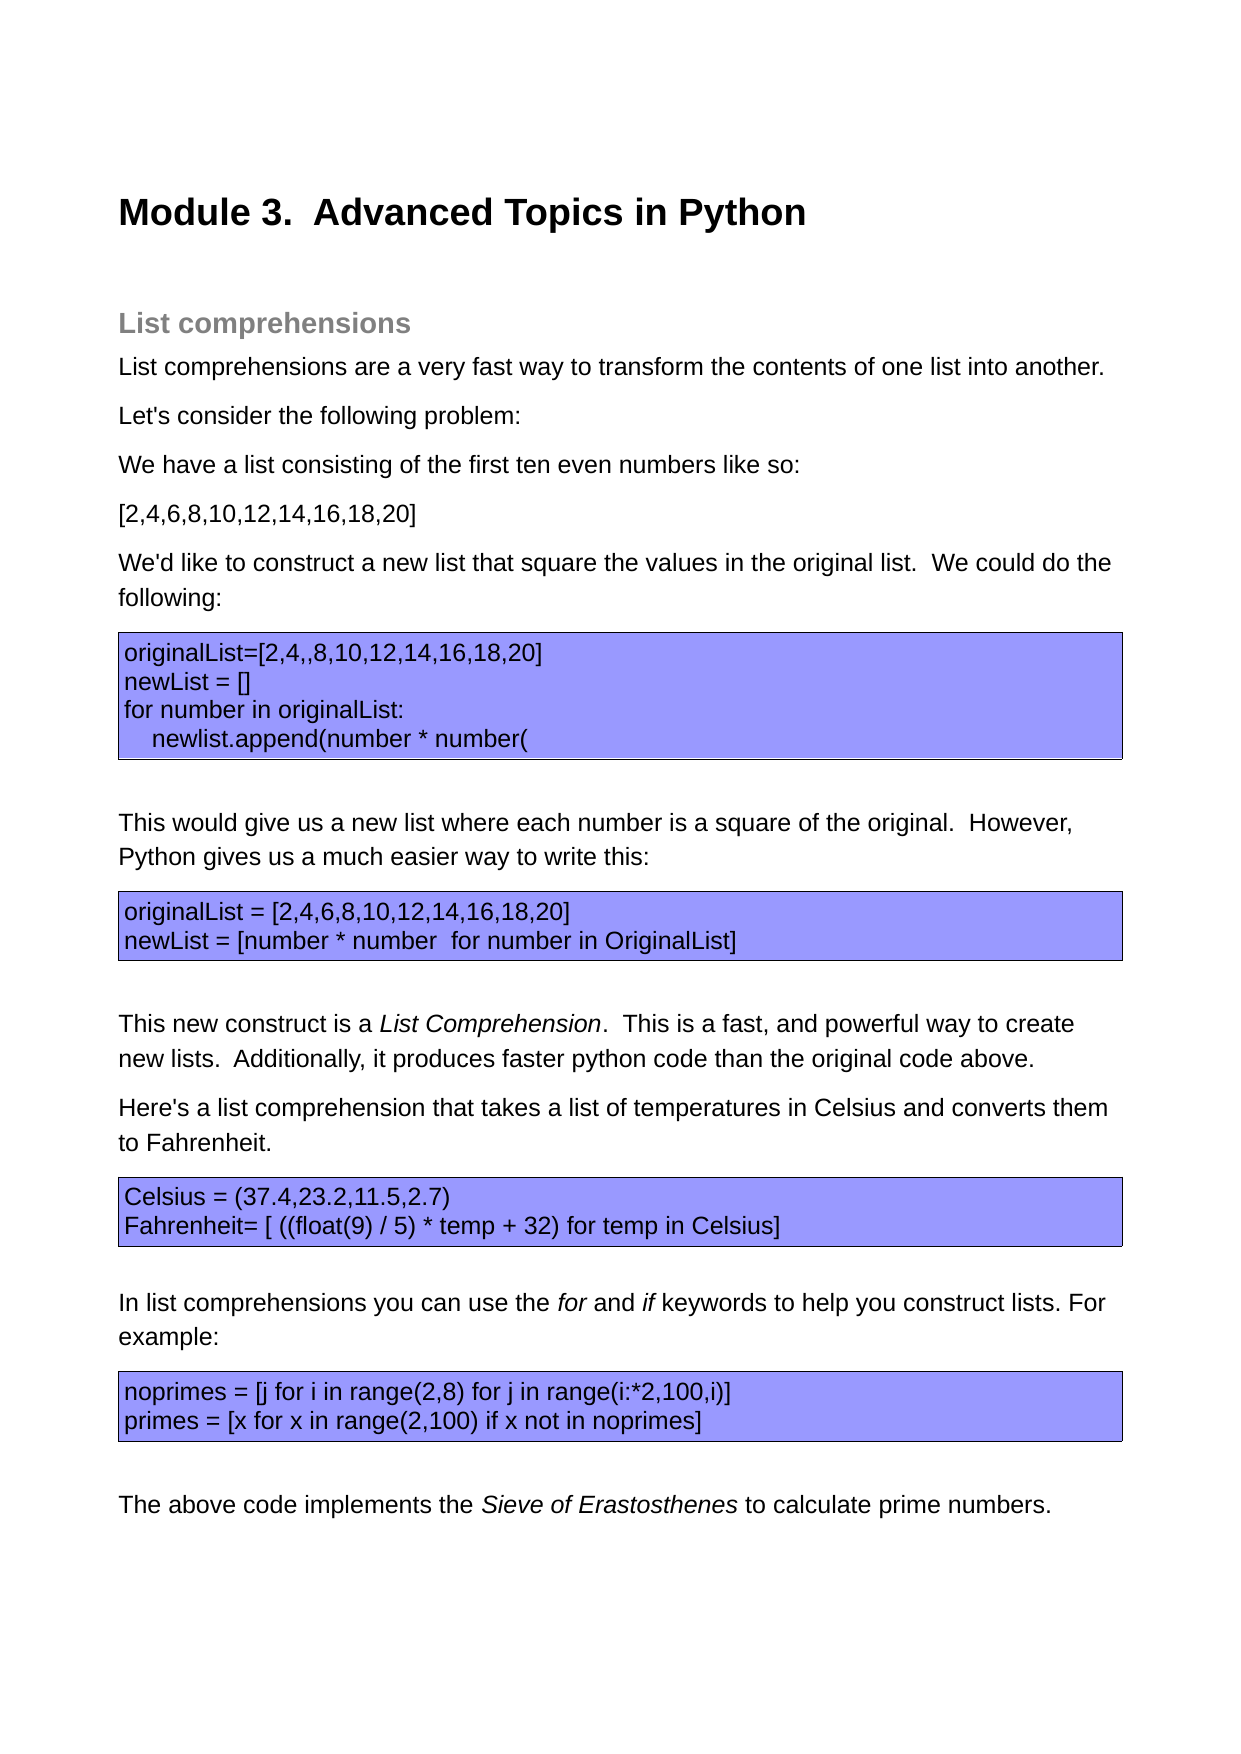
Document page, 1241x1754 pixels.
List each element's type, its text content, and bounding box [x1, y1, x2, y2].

text List comprehensions are a very fast way to transform the contents of one list into another. [118, 352, 1122, 381]
text Here's a list comprehension that takes a list of temperatures in Celsius and converts them to Fahrenheit. [118, 1093, 1122, 1156]
table_header originalList=[2,4,,8,10,12,14,16,18,20] newList = [] for number in originalList: newlist.append(number * number( [119, 633, 1122, 758]
text The above code implements the Sieve of Erastosthenes to calculate prime numbers. [118, 1490, 1122, 1518]
text We have a list consisting of the first ten even numbers like so: [118, 450, 1122, 479]
text Let's consider the following problem: [118, 401, 1122, 430]
table_header originalList = [2,4,6,8,10,12,14,16,18,20] newList = [number * number for number in OriginalList] [119, 892, 1122, 960]
subtitle List comprehensions [118, 306, 1122, 340]
table_header noprimes = [j for i in range(2,8) for j in range(i:*2,100,i)] primes = [x for x in range(2,100) if x not in noprimes] [119, 1372, 1122, 1441]
text This new construct is a List Comprehension. This is a fast, and powerful way to create new lists. Additionally, it produces faster python code than the original code above. [118, 1009, 1122, 1073]
table_header Celsius = (37.4,23.2,11.5,2.7) Fahrenheit= [ ((float(9) / 5) * temp + 32) for temp in Celsius] [119, 1178, 1122, 1246]
text This would give us a new list where each number is a square of the original. However, Python gives us a much easier way to write this: [118, 808, 1122, 871]
text [2,4,6,8,10,12,14,16,18,20] [118, 499, 1122, 528]
text We'd like to construct a new list that square the values in the original list. We could do the following: [118, 548, 1122, 612]
text In list comprehensions you can use the for and if keywords to help you construct lists. For example: [118, 1288, 1122, 1351]
subtitle Module 3. Advanced Topics in Python [118, 189, 1122, 233]
